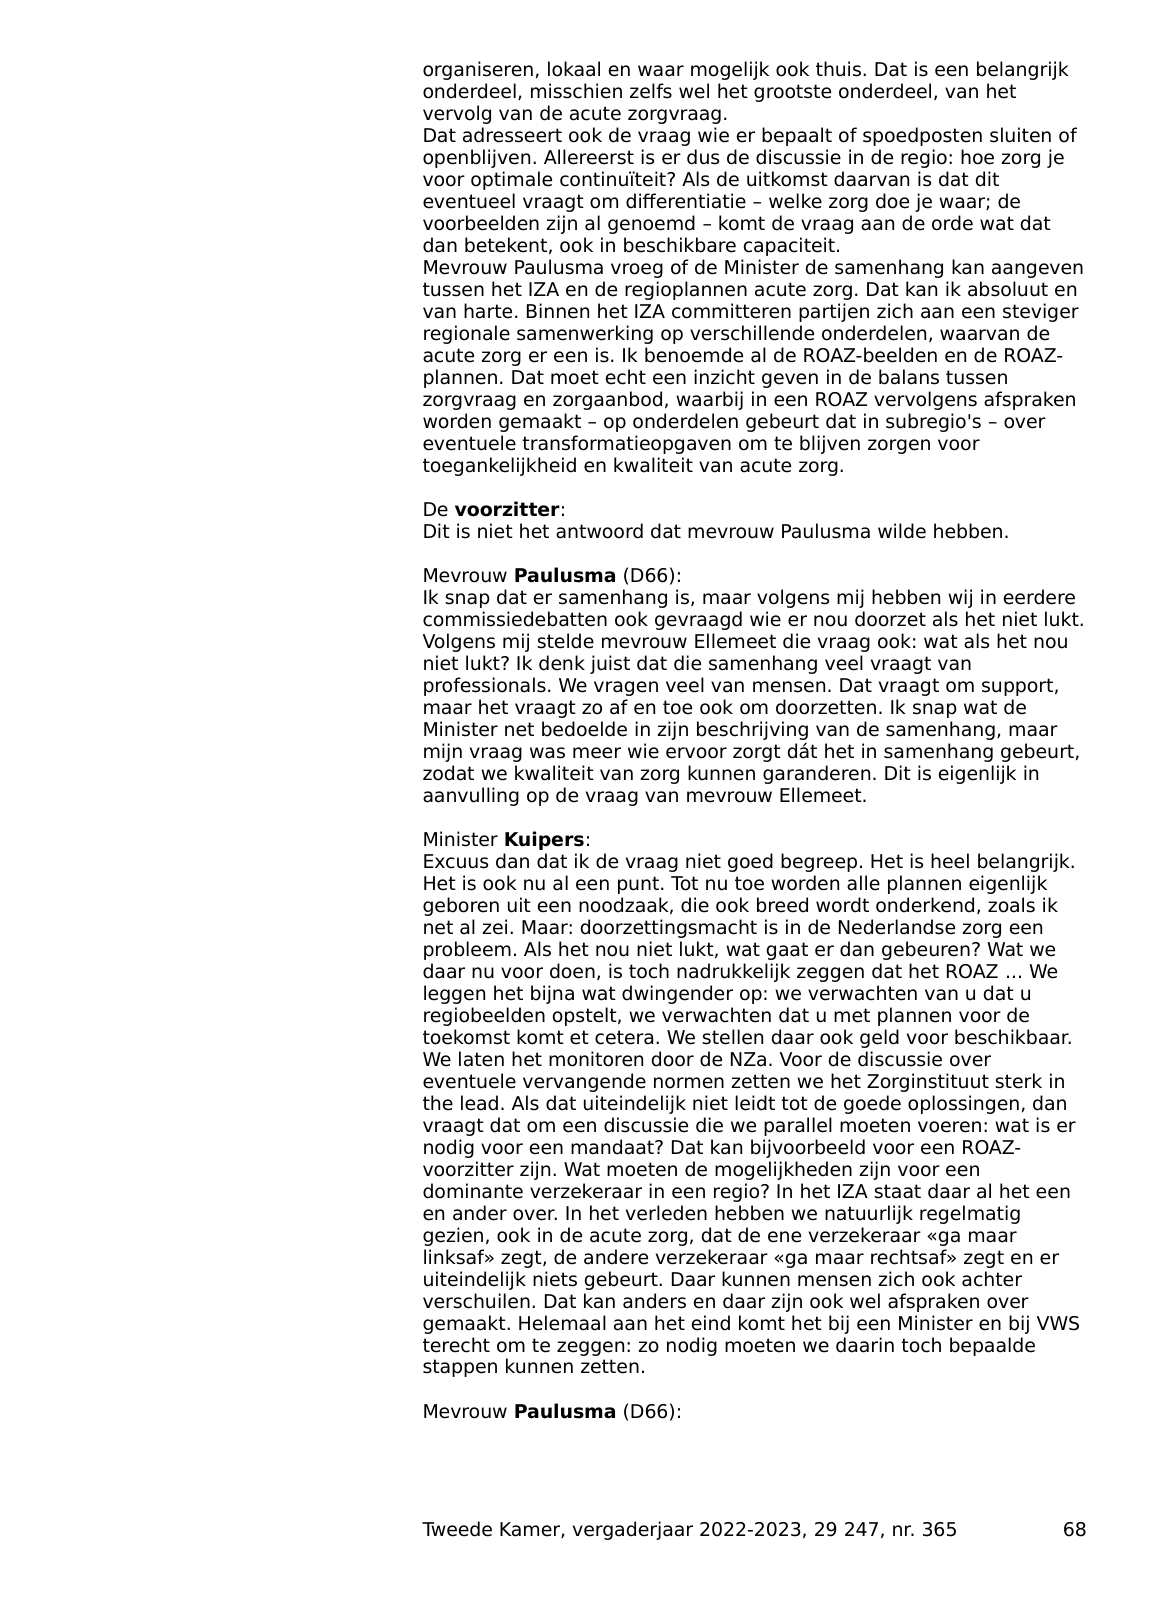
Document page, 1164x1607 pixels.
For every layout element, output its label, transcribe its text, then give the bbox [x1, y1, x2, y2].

text Mevrouw Paulusma (D66): [422, 1401, 1087, 1423]
text Mevrouw Paulusma vroeg of de Minister de samenhang kan aangeven tussen het IZA en de regioplannen acute zorg. Dat kan ik absoluut en van harte. Binnen het IZA committeren partijen zich aan een steviger regionale samenwerking op verschillende onderdelen, waarvan de acute zorg er een is. Ik benoemde al de ROAZ-beelden en de ROAZ-plannen. Dat moet echt een inzicht geven in de balans tussen zorgvraag en zorgaanbod, waarbij in een ROAZ vervolgens afspraken worden gemaakt – op onderdelen gebeurt dat in subregio's – over eventuele transformatieopgaven om te blijven zorgen voor toegankelijkheid en kwaliteit van acute zorg. [422, 257, 1087, 477]
text organiseren, lokaal en waar mogelijk ook thuis. Dat is een belangrijk onderdeel, misschien zelfs wel het grootste onderdeel, van het vervolg van de acute zorgvraag. [422, 59, 1087, 125]
text Ik snap dat er samenhang is, maar volgens mij hebben wij in eerdere commissiedebatten ook gevraagd wie er nou doorzet als het niet lukt. Volgens mij stelde mevrouw Ellemeet die vraag ook: wat als het nou niet lukt? Ik denk juist dat die samenhang veel vraagt van professionals. We vragen veel van mensen. Dat vraagt om support, maar het vraagt zo af en toe ook om doorzetten. Ik snap wat de Minister net bedoelde in zijn beschrijving van de samenhang, maar mijn vraag was meer wie ervoor zorgt dát het in samenhang gebeurt, zodat we kwaliteit van zorg kunnen garanderen. Dit is eigenlijk in aanvulling op de vraag van mevrouw Ellemeet. [422, 587, 1087, 807]
text Dat adresseert ook de vraag wie er bepaalt of spoedposten sluiten of openblijven. Allereerst is er dus de discussie in de regio: hoe zorg je voor optimale continuïteit? Als de uitkomst daarvan is dat dit eventueel vraagt om differentiatie – welke zorg doe je waar; de voorbeelden zijn al genoemd – komt de vraag aan de orde wat dat dan betekent, ook in beschikbare capaciteit. [422, 125, 1087, 257]
text De voorzitter: [422, 499, 1087, 521]
text Minister Kuipers: [422, 829, 1087, 851]
text Dit is niet het antwoord dat mevrouw Paulusma wilde hebben. [422, 521, 1087, 543]
text Excuus dan dat ik de vraag niet goed begreep. Het is heel belangrijk. Het is ook nu al een punt. Tot nu toe worden alle plannen eigenlijk geboren uit een noodzaak, die ook breed wordt onderkend, zoals ik net al zei. Maar: doorzettingsmacht is in de Nederlandse zorg een probleem. Als het nou niet lukt, wat gaat er dan gebeuren? Wat we daar nu voor doen, is toch nadrukkelijk zeggen dat het ROAZ ... We leggen het bijna wat dwingender op: we verwachten van u dat u regiobeelden opstelt, we verwachten dat u met plannen voor de toekomst komt et cetera. We stellen daar ook geld voor beschikbaar. We laten het monitoren door de NZa. Voor de discussie over eventuele vervangende normen zetten we het Zorginstituut sterk in the lead. Als dat uiteindelijk niet leidt tot de goede oplossingen, dan vraagt dat om een discussie die we parallel moeten voeren: wat is er nodig voor een mandaat? Dat kan bijvoorbeeld voor een ROAZ-voorzitter zijn. Wat moeten de mogelijkheden zijn voor een dominante verzekeraar in een regio? In het IZA staat daar al het een en ander over. In het verleden hebben we natuurlijk regelmatig gezien, ook in de acute zorg, dat de ene verzekeraar «ga maar linksaf» zegt, de andere verzekeraar «ga maar rechtsaf» zegt en er uiteindelijk niets gebeurt. Daar kunnen mensen zich ook achter verschuilen. Dat kan anders en daar zijn ook wel afspraken over gemaakt. Helemaal aan het eind komt het bij een Minister en bij VWS terecht om te zeggen: zo nodig moeten we daarin toch bepaalde stappen kunnen zetten. [422, 851, 1087, 1378]
text Mevrouw Paulusma (D66): [422, 565, 1087, 587]
